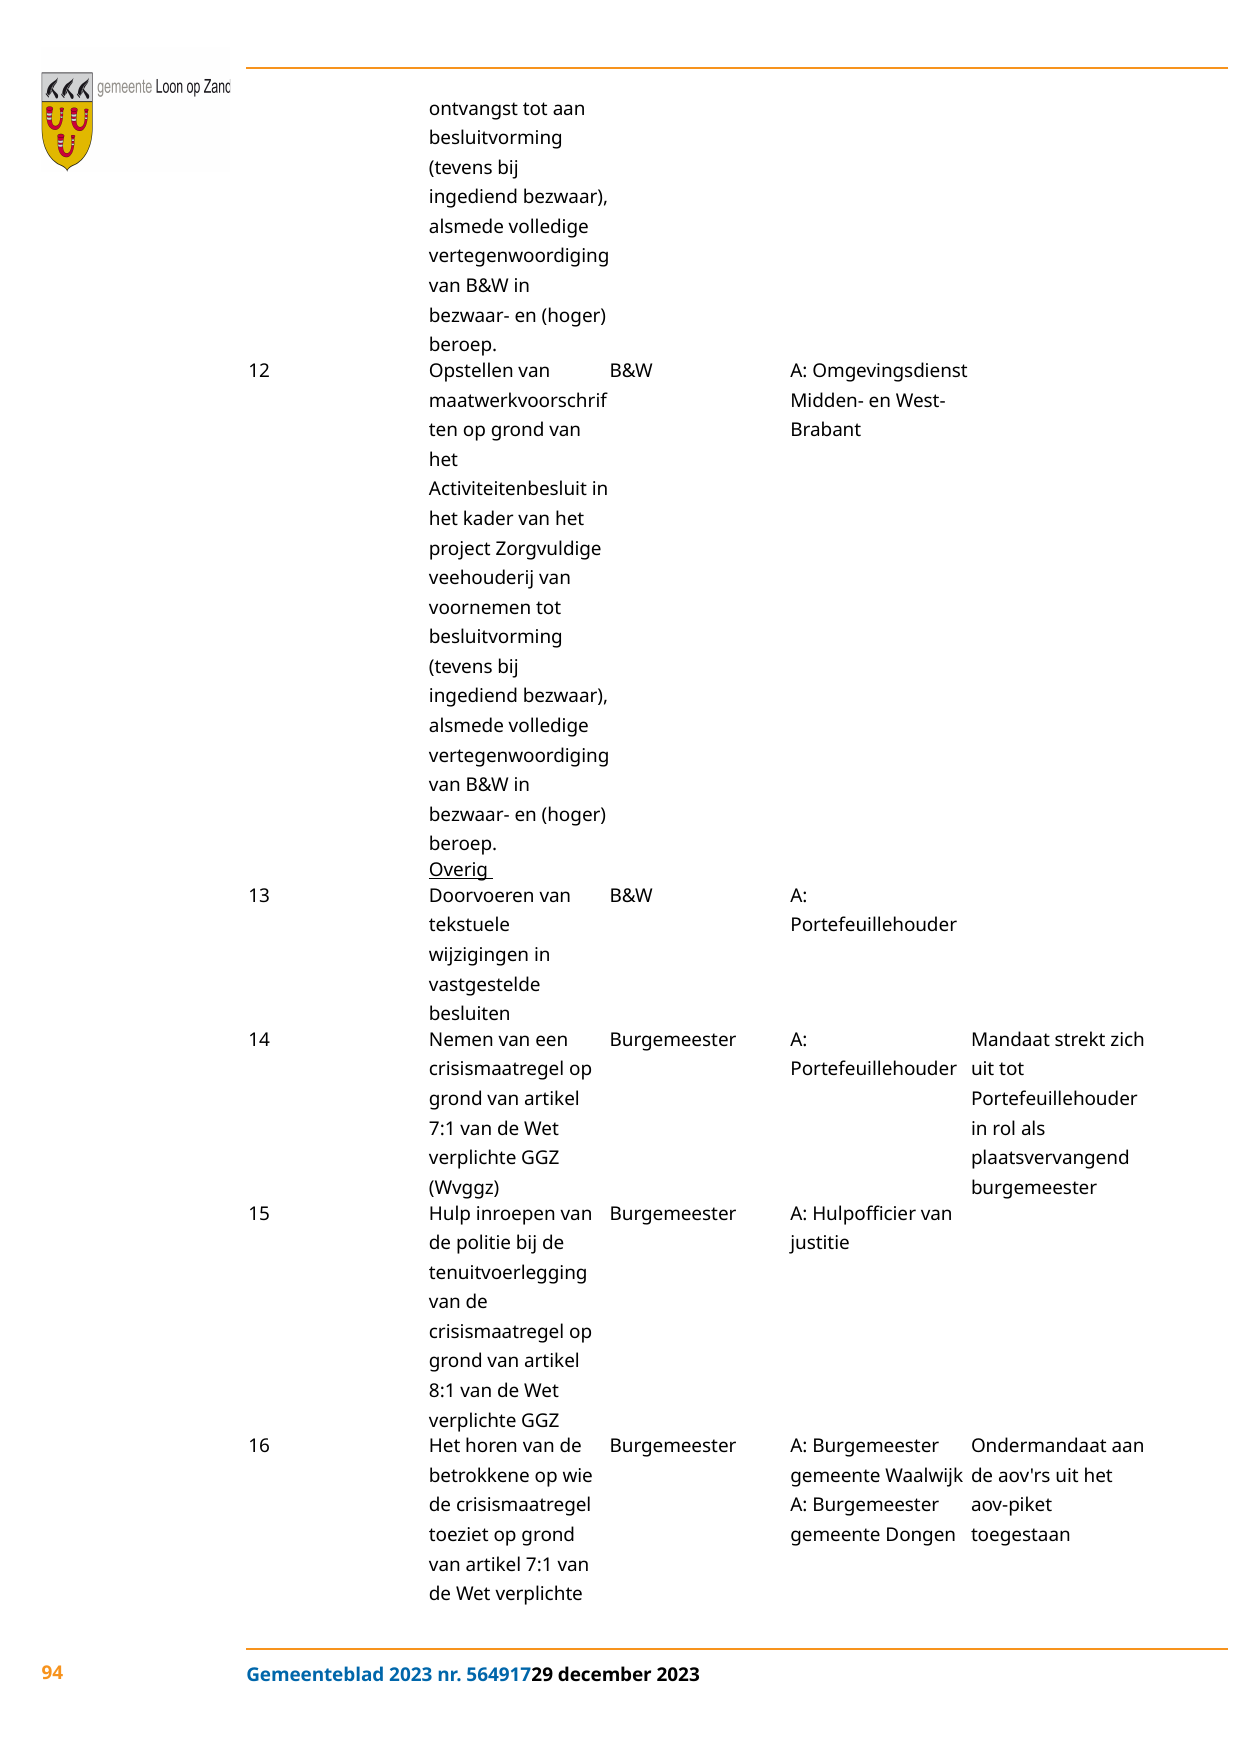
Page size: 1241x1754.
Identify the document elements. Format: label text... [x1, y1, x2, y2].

table_cell 13 [248, 882, 429, 1026]
table_cell [971, 1200, 1152, 1432]
table_cell Burgemeester [609, 1026, 790, 1200]
table_cell B&W [609, 357, 790, 856]
table_cell 14 [248, 1026, 429, 1200]
table_cell [971, 95, 1152, 357]
table_cell Overig [429, 856, 609, 882]
table_cell Burgemeester [609, 1200, 790, 1432]
table_cell 12 [248, 357, 429, 856]
table_cell A: Portefeuillehouder [790, 1026, 971, 1200]
table_cell A: Burgemeester gemeente Waalwijk A: Burgemeester gemeente Dongen [790, 1433, 971, 1606]
table_cell A: Omgevingsdienst Midden- en West-Brabant [790, 357, 971, 856]
table_cell 15 [248, 1200, 429, 1432]
picture [41, 47, 231, 172]
table_cell [248, 95, 429, 357]
table_cell [971, 357, 1152, 856]
table_cell [790, 856, 971, 882]
table_cell 16 [248, 1433, 429, 1606]
table_cell ontvangst tot aan besluitvorming (tevens bij ingediend bezwaar), alsmede volledige vertegenwoordiging van B&W in bezwaar- en (hoger) beroep. [429, 95, 609, 357]
table_cell [971, 856, 1152, 882]
table_cell [609, 856, 790, 882]
table_cell A: Hulpofficier van justitie [790, 1200, 971, 1432]
table_cell Nemen van een crisismaatregel op grond van artikel 7:1 van de Wet verplichte GGZ (Wvggz) [429, 1026, 609, 1200]
table_cell [971, 882, 1152, 1026]
table_cell Burgemeester [609, 1433, 790, 1606]
table_cell [609, 95, 790, 357]
table_cell Ondermandaat aan de aov'rs uit het aov-piket toegestaan [971, 1433, 1152, 1606]
table_cell Hulp inroepen van de politie bij de tenuitvoerlegging van de crisismaatregel op grond van artikel 8:1 van de Wet verplichte GGZ [429, 1200, 609, 1432]
table_cell Doorvoeren van tekstuele wijzigingen in vastgestelde besluiten [429, 882, 609, 1026]
table_cell Opstellen van maatwerkvoorschriften op grond van het Activiteitenbesluit in het kader van het project Zorgvuldige veehouderij van voornemen tot besluitvorming (tevens bij ingediend bezwaar), alsmede volledige vertegenwoordiging van B&W in bezwaar- en (hoger) beroep. [429, 357, 609, 856]
table_cell A: Portefeuillehouder [790, 882, 971, 1026]
table_cell Het horen van de betrokkene op wie de crisismaatregel toeziet op grond van artikel 7:1 van de Wet verplichte [429, 1433, 609, 1606]
table_cell B&W [609, 882, 790, 1026]
table_cell [790, 95, 971, 357]
table_cell [248, 856, 429, 882]
table_cell Mandaat strekt zich uit tot Portefeuillehouder in rol als plaatsvervangend burgemeester [971, 1026, 1152, 1200]
